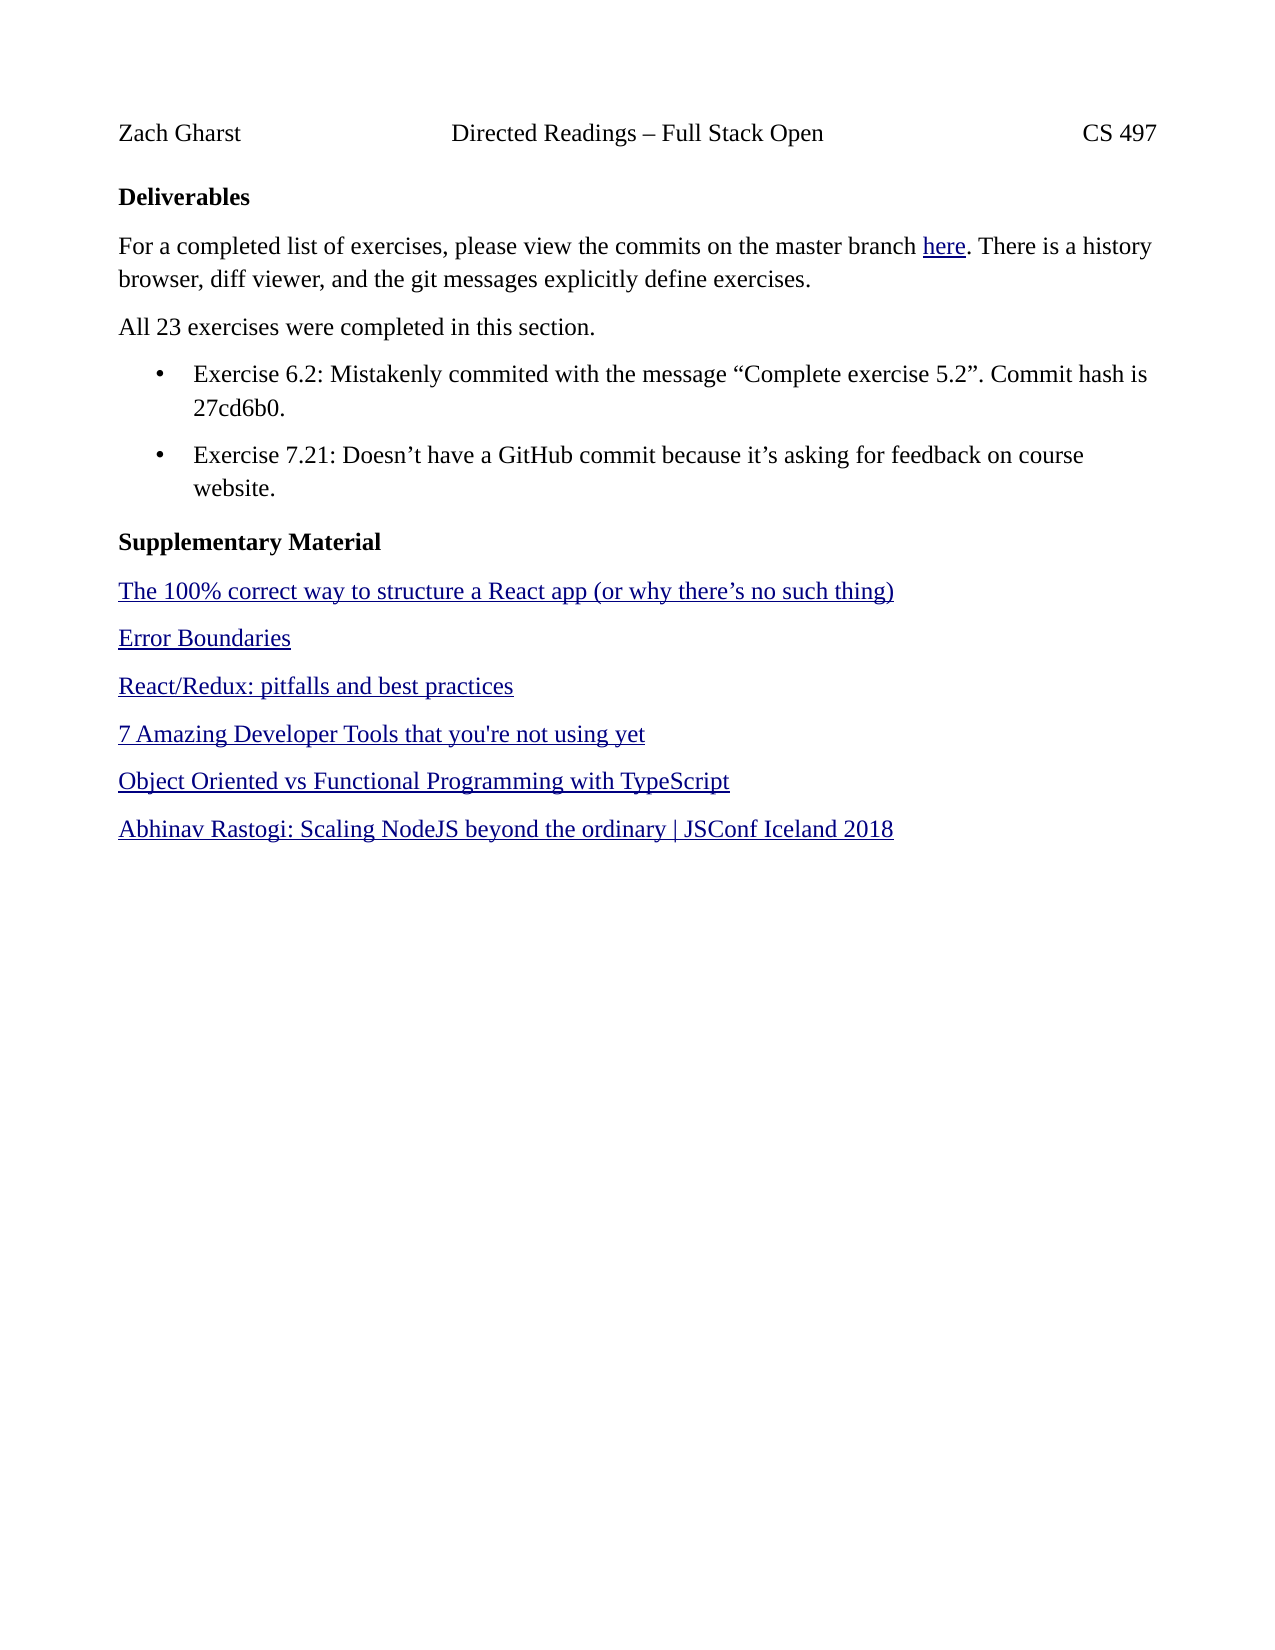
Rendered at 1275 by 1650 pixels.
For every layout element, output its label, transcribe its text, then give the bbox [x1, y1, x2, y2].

text The 100% correct way to structure a React app (or why there’s no such thing) [118, 576, 1157, 604]
list Exercise 7.21: Doesn’t have a GitHub commit because it’s asking for feedback on course website. [156, 440, 1157, 502]
list Exercise 6.2: Mistakenly commited with the message “Complete exercise 5.2”. Commit hash is 27cd6b0. [156, 359, 1157, 421]
text For a completed list of exercises, please view the commits on the master branch here. There is a history browser, diff viewer, and the git messages explicitly define exercises. [118, 231, 1157, 293]
text Supplementary Material [118, 527, 1157, 556]
text All 23 exercises were completed in this section. [118, 312, 1157, 341]
text Deliverables [118, 182, 1157, 211]
text 7 Amazing Developer Tools that you're not using yet [118, 719, 1157, 747]
text Abhinav Rastogi: Scaling NodeJS beyond the ordinary | JSConf Iceland 2018 [118, 814, 1157, 843]
text Object Oriented vs Functional Programming with TypeScript [118, 766, 1157, 795]
text Error Boundaries [118, 623, 1157, 652]
text React/Redux: pitfalls and best practices [118, 671, 1157, 700]
